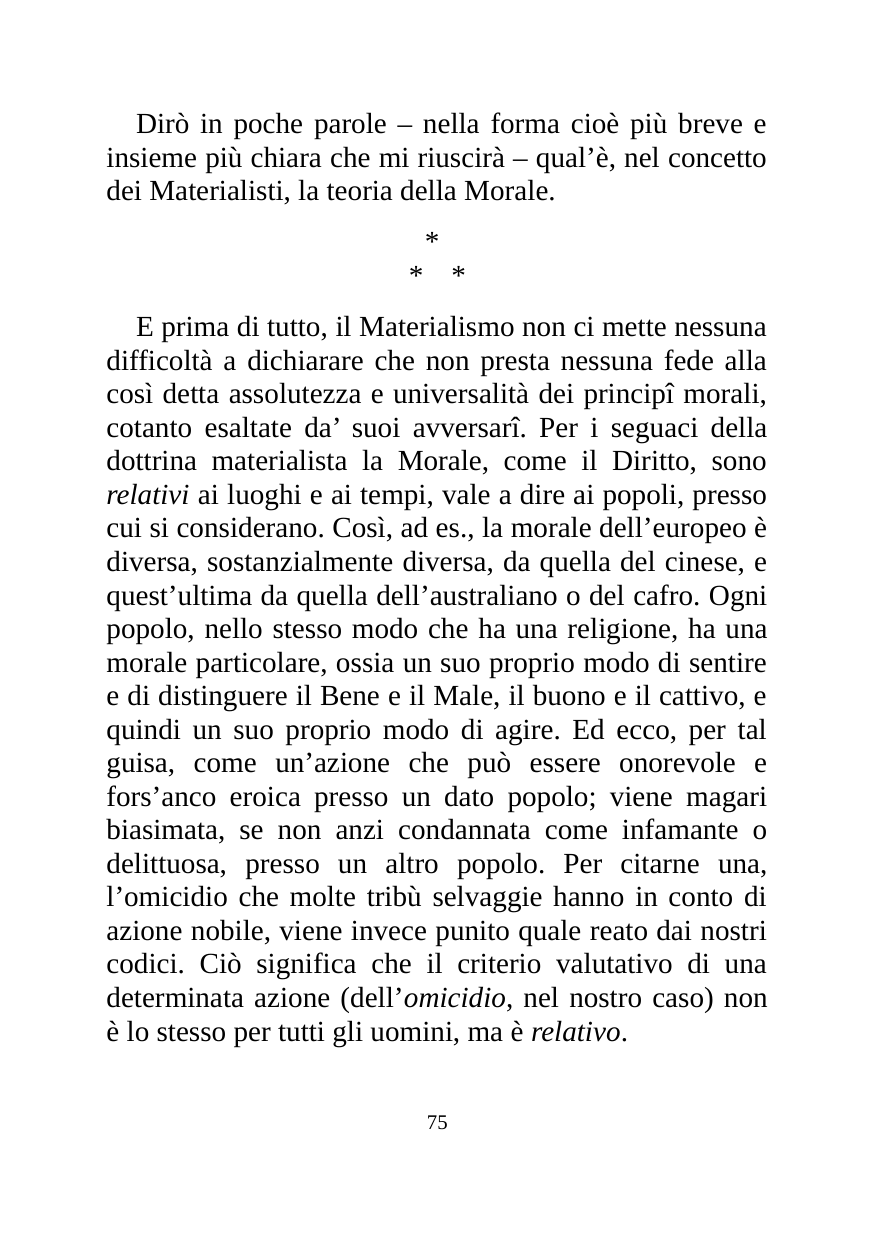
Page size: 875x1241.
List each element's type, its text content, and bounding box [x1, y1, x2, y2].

text Dirò in poche parole – nella forma cioè più breve e insieme più chiara che mi riuscirà – qual’è, nel concetto dei Materialisti, la teoria della Morale. [106, 106, 768, 207]
text E prima di tutto, il Materialismo non ci mette nessuna difficoltà a dichiarare che non presta nessuna fede alla così detta assolutezza e universalità dei principî morali, cotanto esaltate da’ suoi avversarî. Per i seguaci della dottrina materialista la Morale, come il Diritto, sono relativi ai luoghi e ai tempi, vale a dire ai popoli, presso cui si considerano. Così, ad es., la morale dell’europeo è diversa, sostanzialmente diversa, da quella del cinese, e quest’ultima da quella dell’australiano o del cafro. Ogni popolo, nello stesso modo che ha una religione, ha una morale particolare, ossia un suo proprio modo di sentire e di distinguere il Bene e il Male, il buono e il cattivo, e quindi un suo proprio modo di agire. Ed ecco, per tal guisa, come un’azione che può essere onorevole e fors’anco eroica presso un dato popolo; viene magari biasimata, se non anzi condannata come infamante o delittuosa, presso un altro popolo. Per citarne una, l’omicidio che molte tribù selvaggie hanno in conto di azione nobile, viene invece punito quale reato dai nostri codici. Ciò significa che il criterio valutativo di una determinata azione (dell’omicidio, nel nostro caso) non è lo stesso per tutti gli uomini, ma è relativo. [106, 309, 768, 1047]
text * * * [106, 224, 768, 292]
